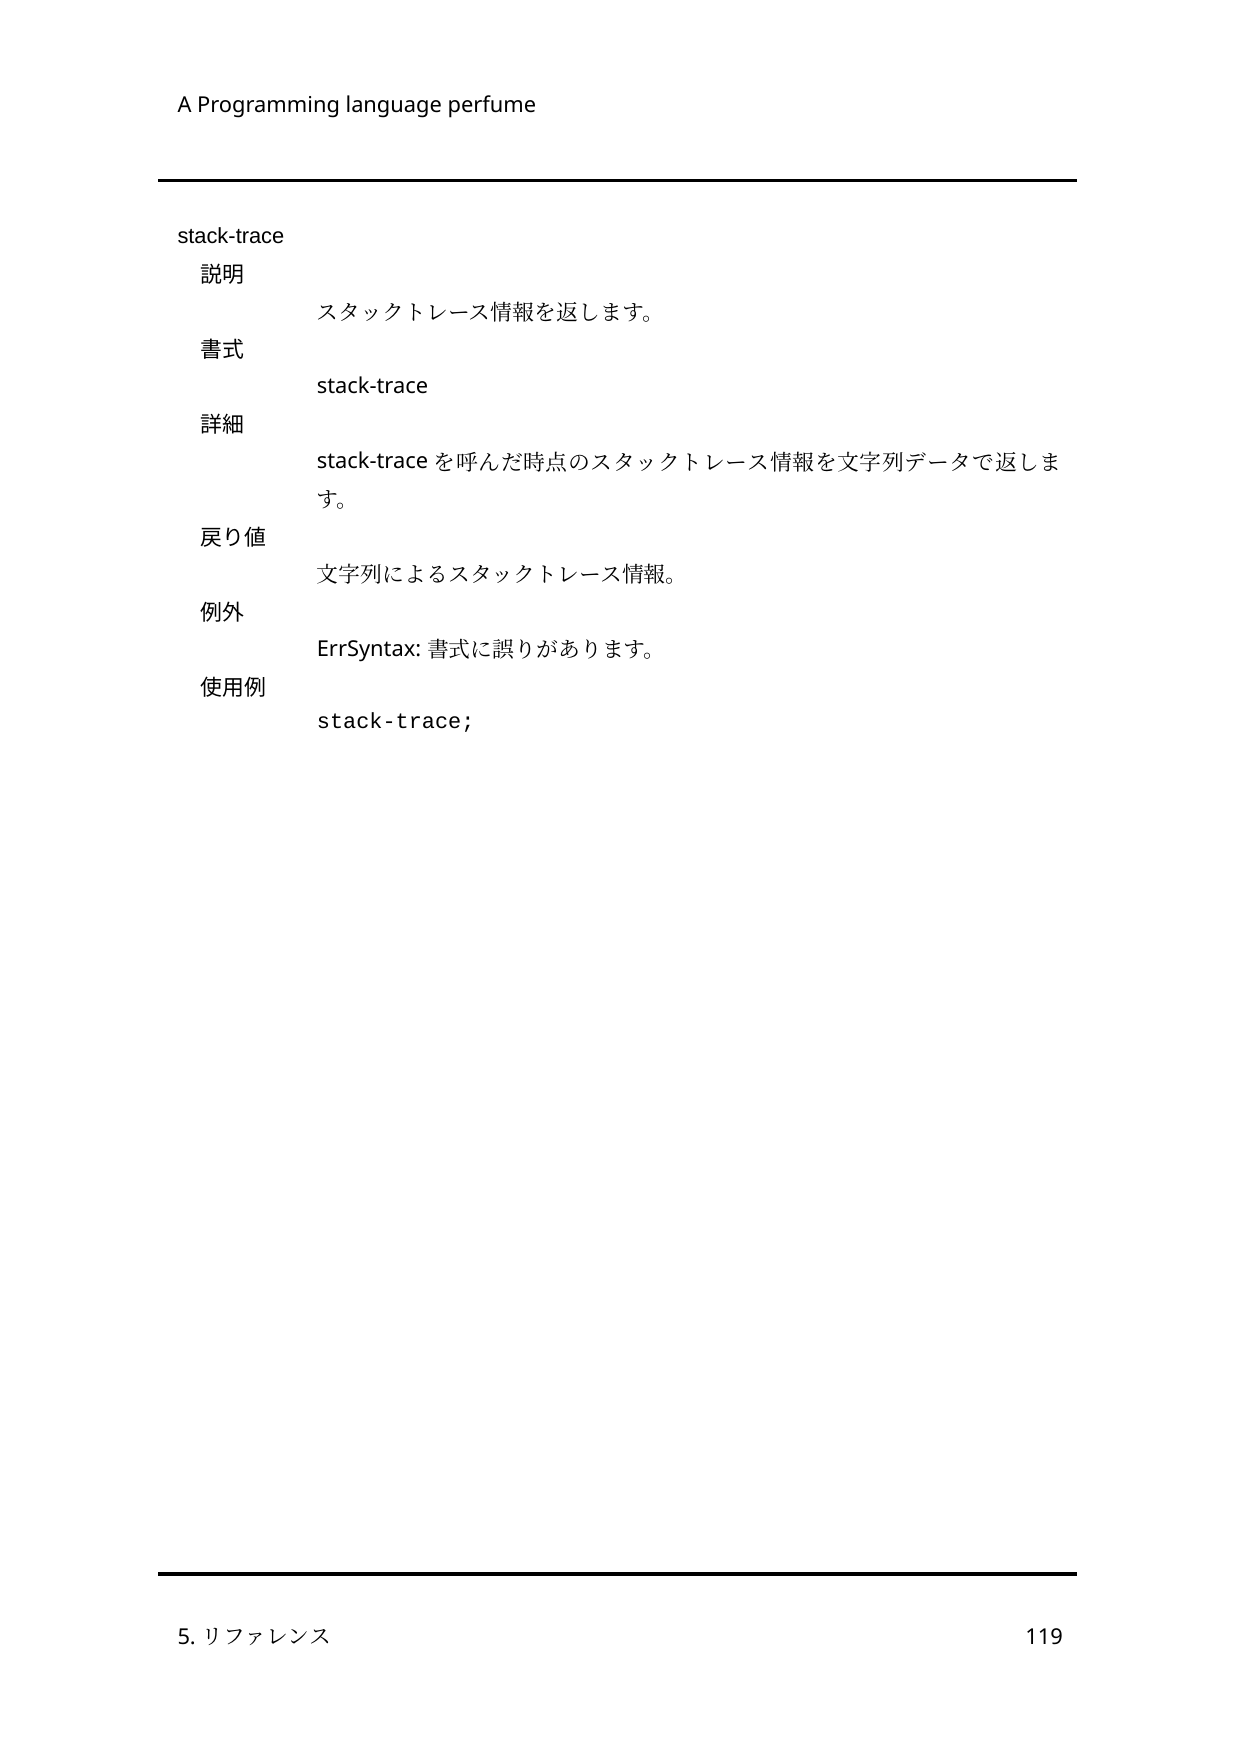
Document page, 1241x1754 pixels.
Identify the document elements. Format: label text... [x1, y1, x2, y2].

table_cell 書式 [200, 329, 317, 404]
table_cell 例外 [200, 592, 317, 667]
table_cell 使用例 [200, 667, 317, 742]
table_cell stack-traceを呼んだ時点のスタックトレース情報を文字列データで返します。 [317, 404, 1063, 517]
table_cell 詳細 [200, 404, 317, 517]
table_cell 戻り値 [200, 517, 317, 592]
table_cell stack-trace; [317, 667, 1063, 742]
table_header スタックトレース情報を返します。 [317, 254, 1063, 329]
table_cell ErrSyntax: 書式に誤りがあります。 [317, 592, 1063, 667]
table_cell 文字列によるスタックトレース情報。 [317, 517, 1063, 592]
table_header 説明 [200, 254, 317, 329]
subtitle stack-trace [177, 217, 1063, 254]
table_cell stack-trace [317, 329, 1063, 404]
